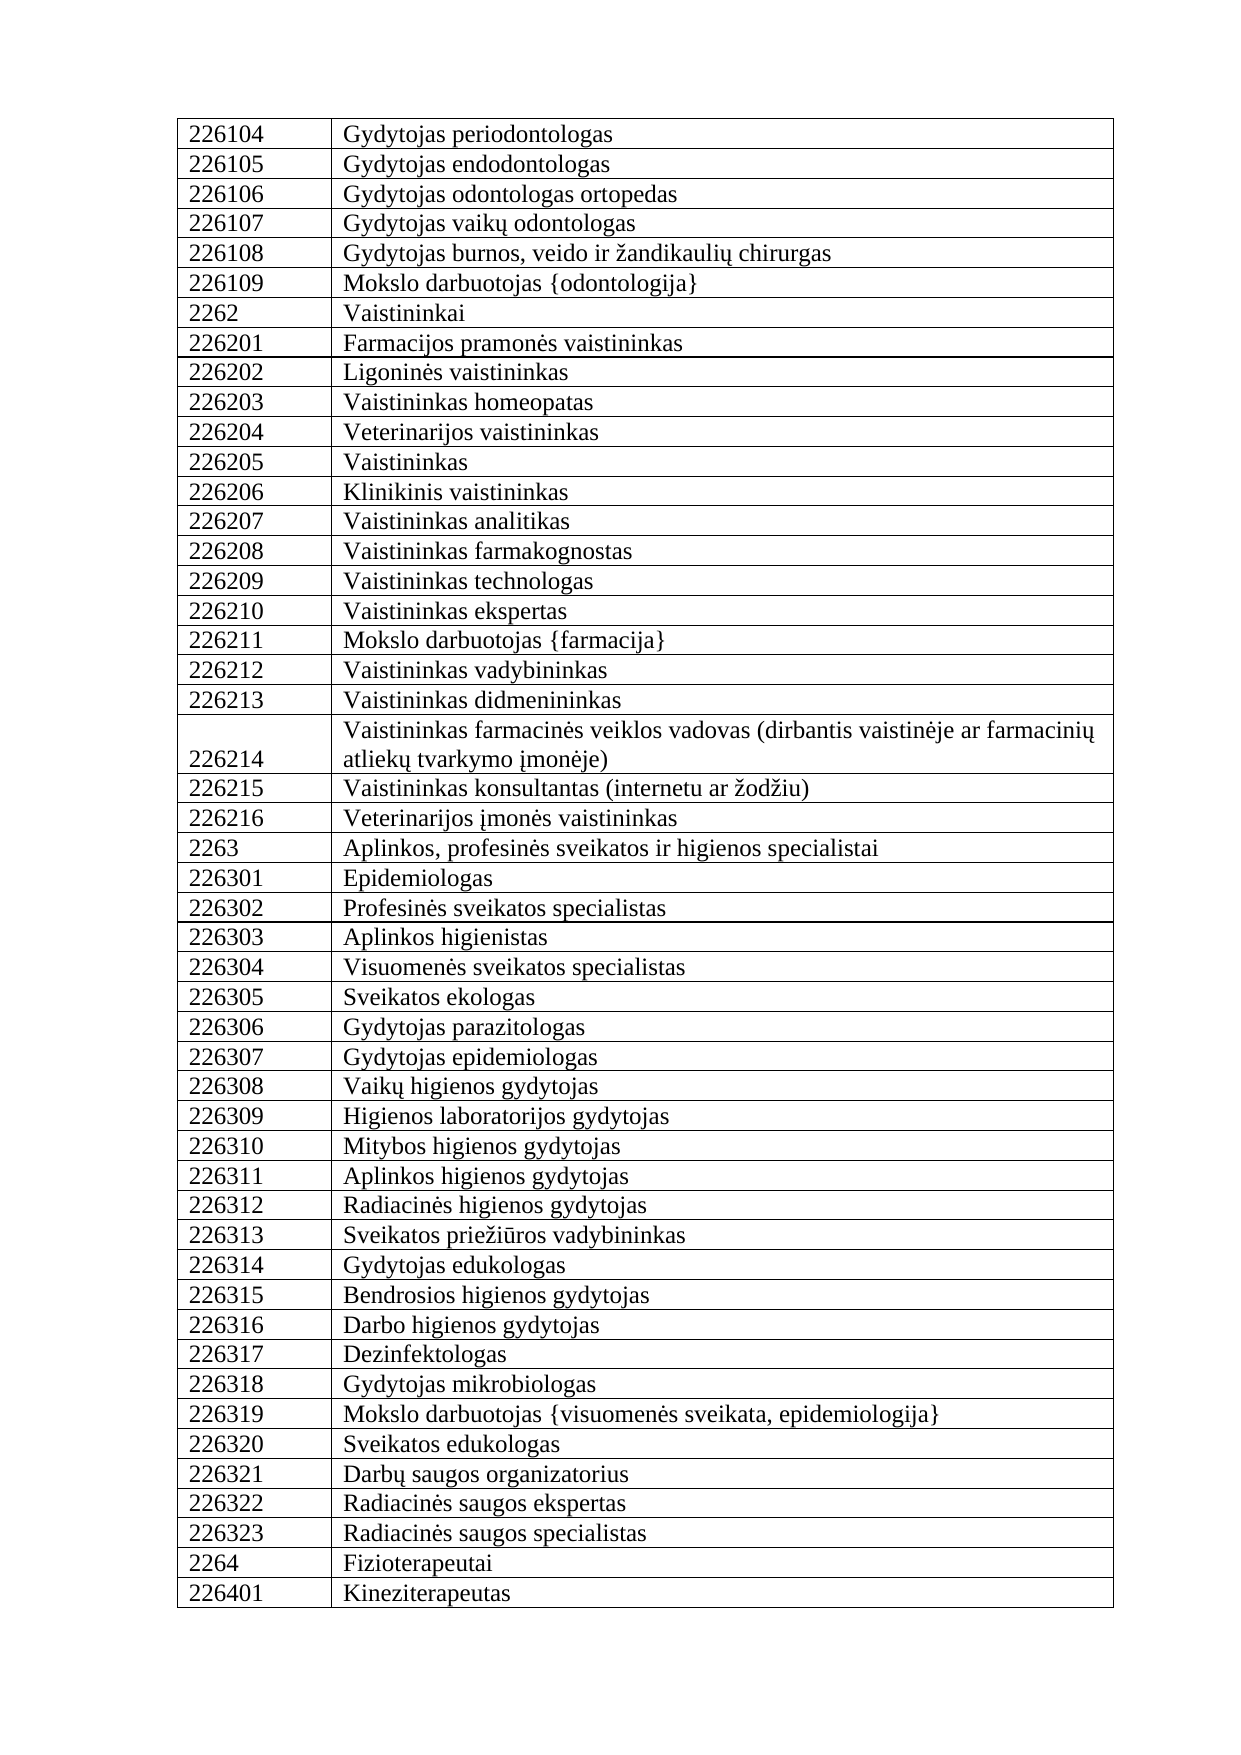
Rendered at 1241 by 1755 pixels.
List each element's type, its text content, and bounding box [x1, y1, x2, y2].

table_cell Fizioterapeutai [332, 1548, 1113, 1577]
table_cell [1114, 981, 1119, 1011]
table_cell 226211 [178, 626, 331, 654]
table_cell [1114, 148, 1119, 178]
table_cell 226209 [178, 566, 331, 595]
table_cell [1114, 446, 1119, 476]
table_cell [1114, 862, 1119, 892]
table_cell Radiacinės higienos gydytojas [332, 1191, 1113, 1219]
table_cell Klinikinis vaistininkas [332, 477, 1113, 505]
table_cell 226319 [178, 1399, 331, 1428]
table_cell 226215 [178, 774, 331, 802]
table_cell Gydytojas burnos, veido ir žandikaulių chirurgas [332, 238, 1113, 267]
table_cell 226306 [178, 1012, 331, 1041]
table_cell [1114, 654, 1119, 684]
table_cell Higienos laboratorijos gydytojas [332, 1101, 1113, 1130]
table_cell Vaistininkas konsultantas (internetu ar žodžiu) [332, 774, 1113, 802]
table_cell 226401 [178, 1578, 331, 1607]
table_cell [1114, 297, 1119, 327]
table_cell [1114, 327, 1119, 356]
table_cell [1114, 356, 1119, 386]
table_cell Gydytojas odontologas ortopedas [332, 179, 1113, 207]
table_cell [1114, 267, 1119, 297]
table_cell 226106 [178, 179, 331, 207]
table_cell [1114, 595, 1119, 624]
table_cell 2264 [178, 1548, 331, 1577]
table_cell Aplinkos higienos gydytojas [332, 1161, 1113, 1189]
table_cell [1114, 1517, 1119, 1547]
table_cell 226108 [178, 238, 331, 267]
table_cell Vaistininkai [332, 298, 1113, 327]
table_cell [1114, 1398, 1119, 1428]
table_cell Radiacinės saugos ekspertas [332, 1489, 1113, 1517]
table_cell 226202 [178, 358, 331, 386]
table_cell Sveikatos edukologas [332, 1429, 1113, 1458]
table_cell Farmacijos pramonės vaistininkas [332, 328, 1113, 356]
table_cell 226312 [178, 1191, 331, 1219]
table_cell Gydytojas vaikų odontologas [332, 209, 1113, 237]
table_cell [1114, 476, 1119, 505]
table_cell [1114, 1577, 1119, 1607]
table_cell [1114, 505, 1119, 535]
table_cell [1114, 921, 1119, 951]
table_cell 226107 [178, 209, 331, 237]
table_cell [1114, 773, 1119, 802]
table_cell 226315 [178, 1280, 331, 1309]
table_cell [1114, 386, 1119, 416]
table_cell Vaistininkas farmacinės veiklos vadovas (dirbantis vaistinėje ar farmacinių atliekų tvarkymo įmonėje) [332, 715, 1113, 772]
table_cell Vaistininkas homeopatas [332, 387, 1113, 416]
table_cell Vaistininkas farmakognostas [332, 536, 1113, 565]
table_cell 226304 [178, 952, 331, 981]
table_cell [1114, 237, 1119, 267]
table_cell 226105 [178, 149, 331, 178]
table_cell Veterinarijos įmonės vaistininkas [332, 803, 1113, 832]
table_cell 226206 [178, 477, 331, 505]
table_cell Veterinarijos vaistininkas [332, 417, 1113, 446]
table_cell [1114, 1130, 1119, 1160]
table_cell Vaistininkas technologas [332, 566, 1113, 595]
table_cell 226208 [178, 536, 331, 565]
table_cell 226305 [178, 982, 331, 1011]
table_cell Vaistininkas analitikas [332, 506, 1113, 535]
table_cell 226321 [178, 1459, 331, 1487]
table_cell Sveikatos priežiūros vadybininkas [332, 1220, 1113, 1249]
table_cell Dezinfektologas [332, 1340, 1113, 1368]
table_cell [1114, 1219, 1119, 1249]
table_cell [1114, 802, 1119, 832]
table_cell Vaistininkas vadybininkas [332, 655, 1113, 684]
table_cell 226318 [178, 1369, 331, 1398]
table_cell [1114, 832, 1119, 862]
table_cell [1114, 178, 1119, 207]
table_cell 226317 [178, 1340, 331, 1368]
table_cell Bendrosios higienos gydytojas [332, 1280, 1113, 1309]
table_cell 226104 [178, 119, 331, 148]
table_cell Gydytojas parazitologas [332, 1012, 1113, 1041]
table_cell Epidemiologas [332, 863, 1113, 892]
table_cell [1114, 892, 1119, 921]
table_cell 226313 [178, 1220, 331, 1249]
table_cell 226320 [178, 1429, 331, 1458]
table_cell Profesinės sveikatos specialistas [332, 893, 1113, 921]
table_cell [1114, 1041, 1119, 1070]
table_cell [1114, 535, 1119, 565]
table_cell Gydytojas edukologas [332, 1250, 1113, 1279]
table_cell Mokslo darbuotojas {visuomenės sveikata, epidemiologija} [332, 1399, 1113, 1428]
table_cell [1114, 625, 1119, 654]
table_cell 226314 [178, 1250, 331, 1279]
table_cell [1114, 208, 1119, 237]
table_cell 226210 [178, 596, 331, 624]
table_cell [1114, 1279, 1119, 1309]
table_cell 226310 [178, 1131, 331, 1160]
table_cell Darbo higienos gydytojas [332, 1310, 1113, 1338]
table_cell [1114, 1249, 1119, 1279]
table_cell 226308 [178, 1071, 331, 1100]
table_cell 226212 [178, 655, 331, 684]
table_cell [1114, 416, 1119, 446]
table_cell 226301 [178, 863, 331, 892]
table_cell Gydytojas mikrobiologas [332, 1369, 1113, 1398]
table_cell 226213 [178, 685, 331, 714]
table_cell [1114, 1190, 1119, 1219]
table_cell [1114, 1547, 1119, 1577]
table_cell 226309 [178, 1101, 331, 1130]
table_cell 226203 [178, 387, 331, 416]
table_cell Darbų saugos organizatorius [332, 1459, 1113, 1487]
table_cell Sveikatos ekologas [332, 982, 1113, 1011]
table_cell Visuomenės sveikatos specialistas [332, 952, 1113, 981]
table_cell 226307 [178, 1042, 331, 1070]
table_cell [1114, 1070, 1119, 1100]
table_cell 226303 [178, 923, 331, 951]
table_cell [1114, 1339, 1119, 1368]
table_cell 226214 [178, 715, 331, 772]
table_cell 226205 [178, 447, 331, 476]
table_cell Vaistininkas ekspertas [332, 596, 1113, 624]
table_cell [1114, 1458, 1119, 1487]
table_cell Gydytojas periodontologas [332, 119, 1113, 148]
table_cell 226109 [178, 268, 331, 297]
table_cell Mokslo darbuotojas {odontologija} [332, 268, 1113, 297]
table_cell Mitybos higienos gydytojas [332, 1131, 1113, 1160]
table_cell Vaikų higienos gydytojas [332, 1071, 1113, 1100]
table_cell 226311 [178, 1161, 331, 1189]
table_cell 226204 [178, 417, 331, 446]
table_cell [1114, 951, 1119, 981]
table_cell [1114, 1309, 1119, 1338]
table_cell 226323 [178, 1518, 331, 1547]
table_cell 226207 [178, 506, 331, 535]
table_cell [1114, 1100, 1119, 1130]
table_cell [1114, 684, 1119, 714]
table_cell Aplinkos higienistas [332, 923, 1113, 951]
table_cell 2263 [178, 833, 331, 862]
table_cell Gydytojas epidemiologas [332, 1042, 1113, 1070]
table_cell Vaistininkas didmenininkas [332, 685, 1113, 714]
table_cell [1114, 1428, 1119, 1458]
table_cell 226316 [178, 1310, 331, 1338]
table_cell 226216 [178, 803, 331, 832]
table_cell Gydytojas endodontologas [332, 149, 1113, 178]
table_cell Radiacinės saugos specialistas [332, 1518, 1113, 1547]
table_cell Aplinkos, profesinės sveikatos ir higienos specialistai [332, 833, 1113, 862]
table_cell [1114, 1488, 1119, 1517]
table_cell 226201 [178, 328, 331, 356]
table_cell Kineziterapeutas [332, 1578, 1113, 1607]
table_cell 226322 [178, 1489, 331, 1517]
table_cell 226302 [178, 893, 331, 921]
table_cell Mokslo darbuotojas {farmacija} [332, 626, 1113, 654]
table_cell [1114, 1011, 1119, 1041]
table_cell [1114, 714, 1119, 772]
table_cell Ligoninės vaistininkas [332, 358, 1113, 386]
table_cell Vaistininkas [332, 447, 1113, 476]
table_cell [1114, 118, 1119, 148]
table_cell [1114, 565, 1119, 595]
table_cell [1114, 1368, 1119, 1398]
table_cell 2262 [178, 298, 331, 327]
table_cell [1114, 1160, 1119, 1189]
